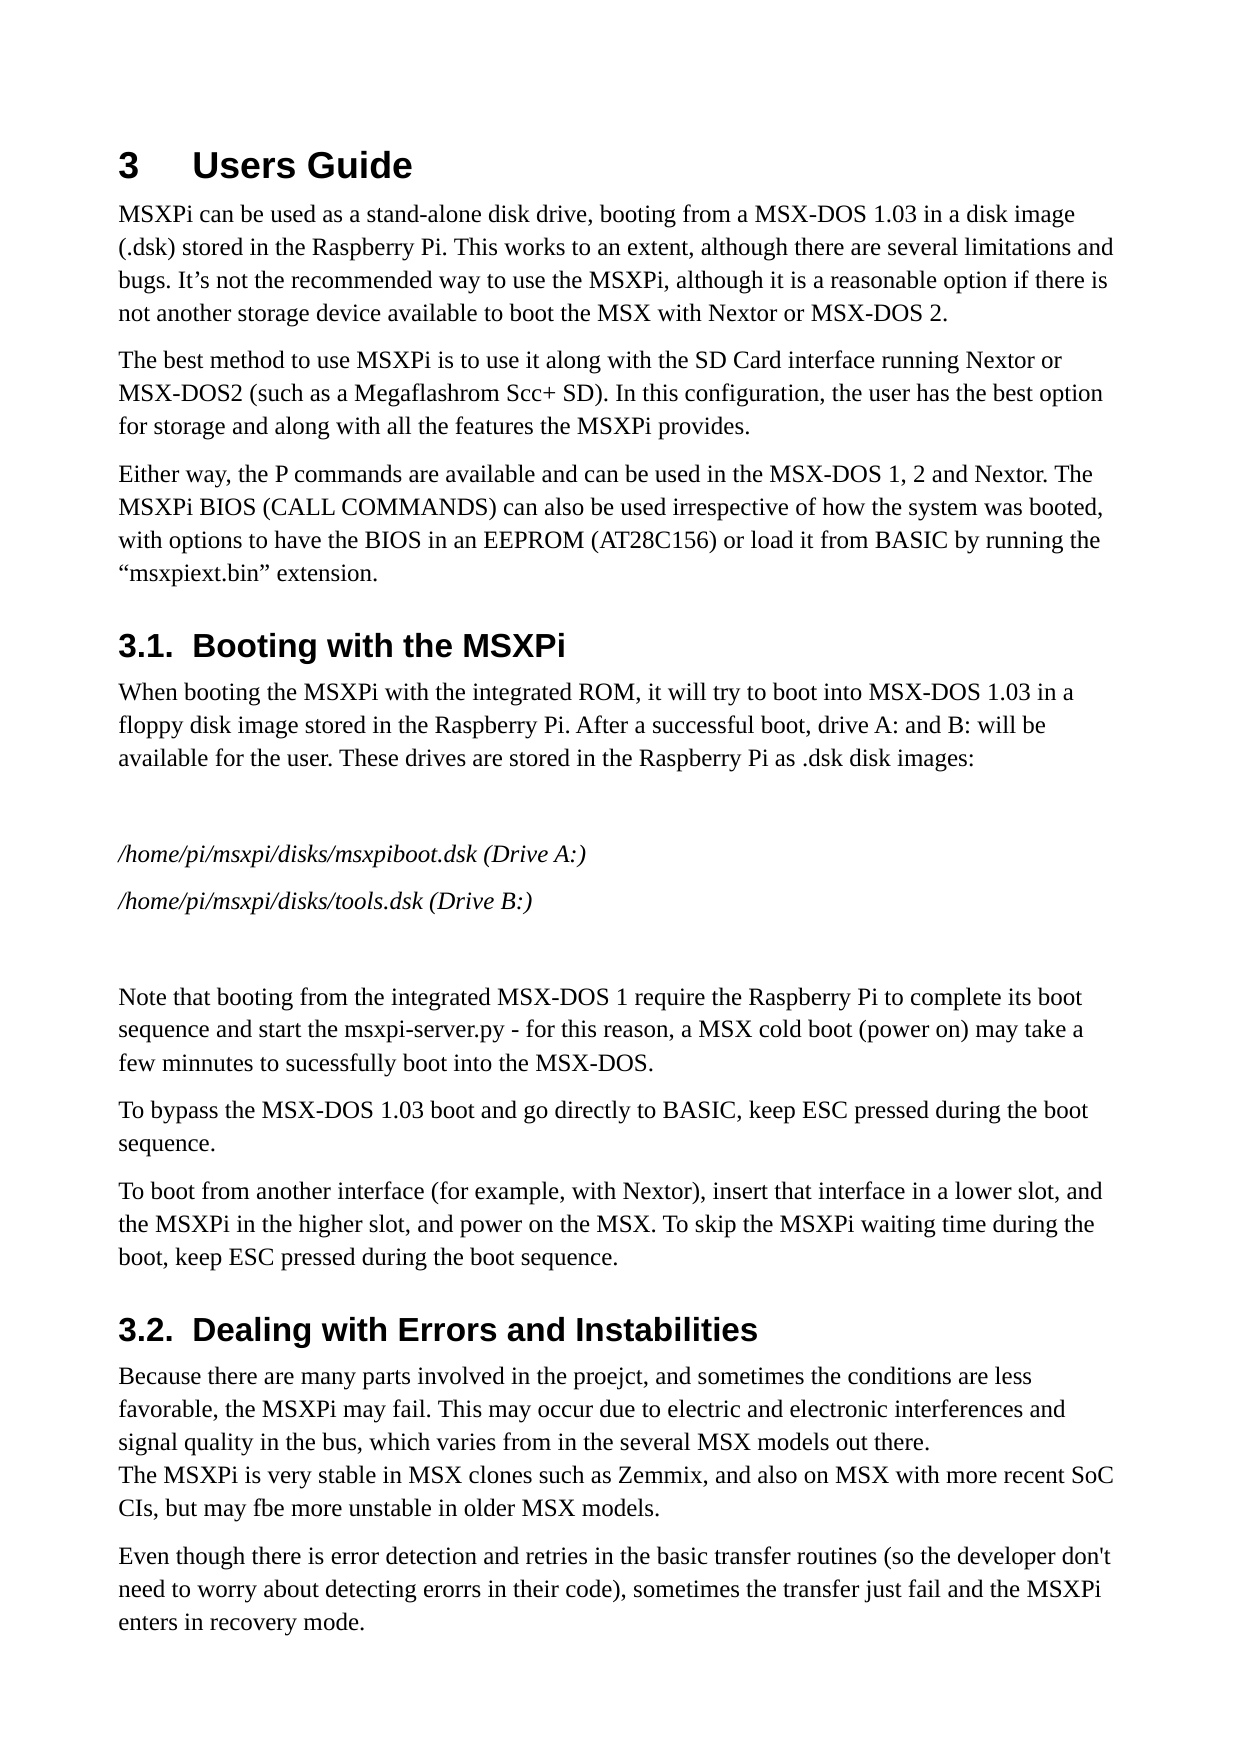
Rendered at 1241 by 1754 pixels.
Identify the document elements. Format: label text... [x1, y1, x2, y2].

text Note that booting from the integrated MSX-DOS 1 require the Raspberry Pi to complete its boot sequence and start the msxpi-server.py - for this reason, a MSX cold boot (power on) may take a few minnutes to sucessfully boot into the MSX-DOS. [118, 982, 1122, 1076]
text /home/pi/msxpi/disks/msxpiboot.dsk (Drive A:) [118, 839, 1122, 867]
text When booting the MSXPi with the integrated ROM, it will try to boot into MSX-DOS 1.03 in a floppy disk image stored in the Raspberry Pi. After a successful boot, drive A: and B: will be available for the user. These drives are stored in the Raspberry Pi as .dsk disk images: [118, 677, 1122, 772]
text Either way, the P commands are available and can be used in the MSX-DOS 1, 2 and Nextor. The MSXPi BIOS (CALL COMMANDS) can also be used irrespective of how the system was booted, with options to have the BIOS in an EEPROM (AT28C156) or load it from BASIC by running the “msxpiext.bin” extension. [118, 459, 1122, 587]
text The best method to use MSXPi is to use it along with the SD Card interface running Nextor or MSX-DOS2 (such as a Megaflashrom Scc+ SD). In this configuration, the user has the best option for storage and along with all the features the MSXPi provides. [118, 345, 1122, 440]
text MSXPi can be used as a stand-alone disk drive, booting from a MSX-DOS 1.03 in a disk image (.dsk) stored in the Raspberry Pi. This works to an extent, although there are several limitations and bugs. It’s not the recommended way to use the MSXPi, although it is a reasonable option if there is not another storage device available to boot the MSX with Nextor or MSX-DOS 2. [118, 199, 1122, 327]
text /home/pi/msxpi/disks/tools.dsk (Drive B:) [118, 886, 1122, 915]
text To boot from another interface (for example, with Nextor), insert that interface in a lower slot, and the MSXPi in the higher slot, and power on the MSX. To skip the MSXPi waiting time during the boot, keep ESC pressed during the boot sequence. [118, 1176, 1122, 1271]
subtitle Users Guide [118, 143, 1122, 186]
text Because there are many parts involved in the proejct, and sometimes the conditions are less favorable, the MSXPi may fail. This may occur due to electric and electronic interferences and signal quality in the bus, which varies from in the several MSX models out there. The MSXPi is very stable in MSX clones such as Zemmix, and also on MSX with more recent SoC CIs, but may fbe more unstable in older MSX models. [118, 1361, 1122, 1522]
text To bypass the MSX-DOS 1.03 boot and go directly to BASIC, keep ESC pressed during the boot sequence. [118, 1095, 1122, 1157]
text Even though there is error detection and retries in the basic transfer routines (so the developer don't need to worry about detecting erorrs in their code), sometimes the transfer just fail and the MSXPi enters in recovery mode. [118, 1541, 1122, 1636]
subtitle Dealing with Errors and Instabilities [118, 1310, 1122, 1349]
subtitle Booting with the MSXPi [118, 627, 1122, 665]
